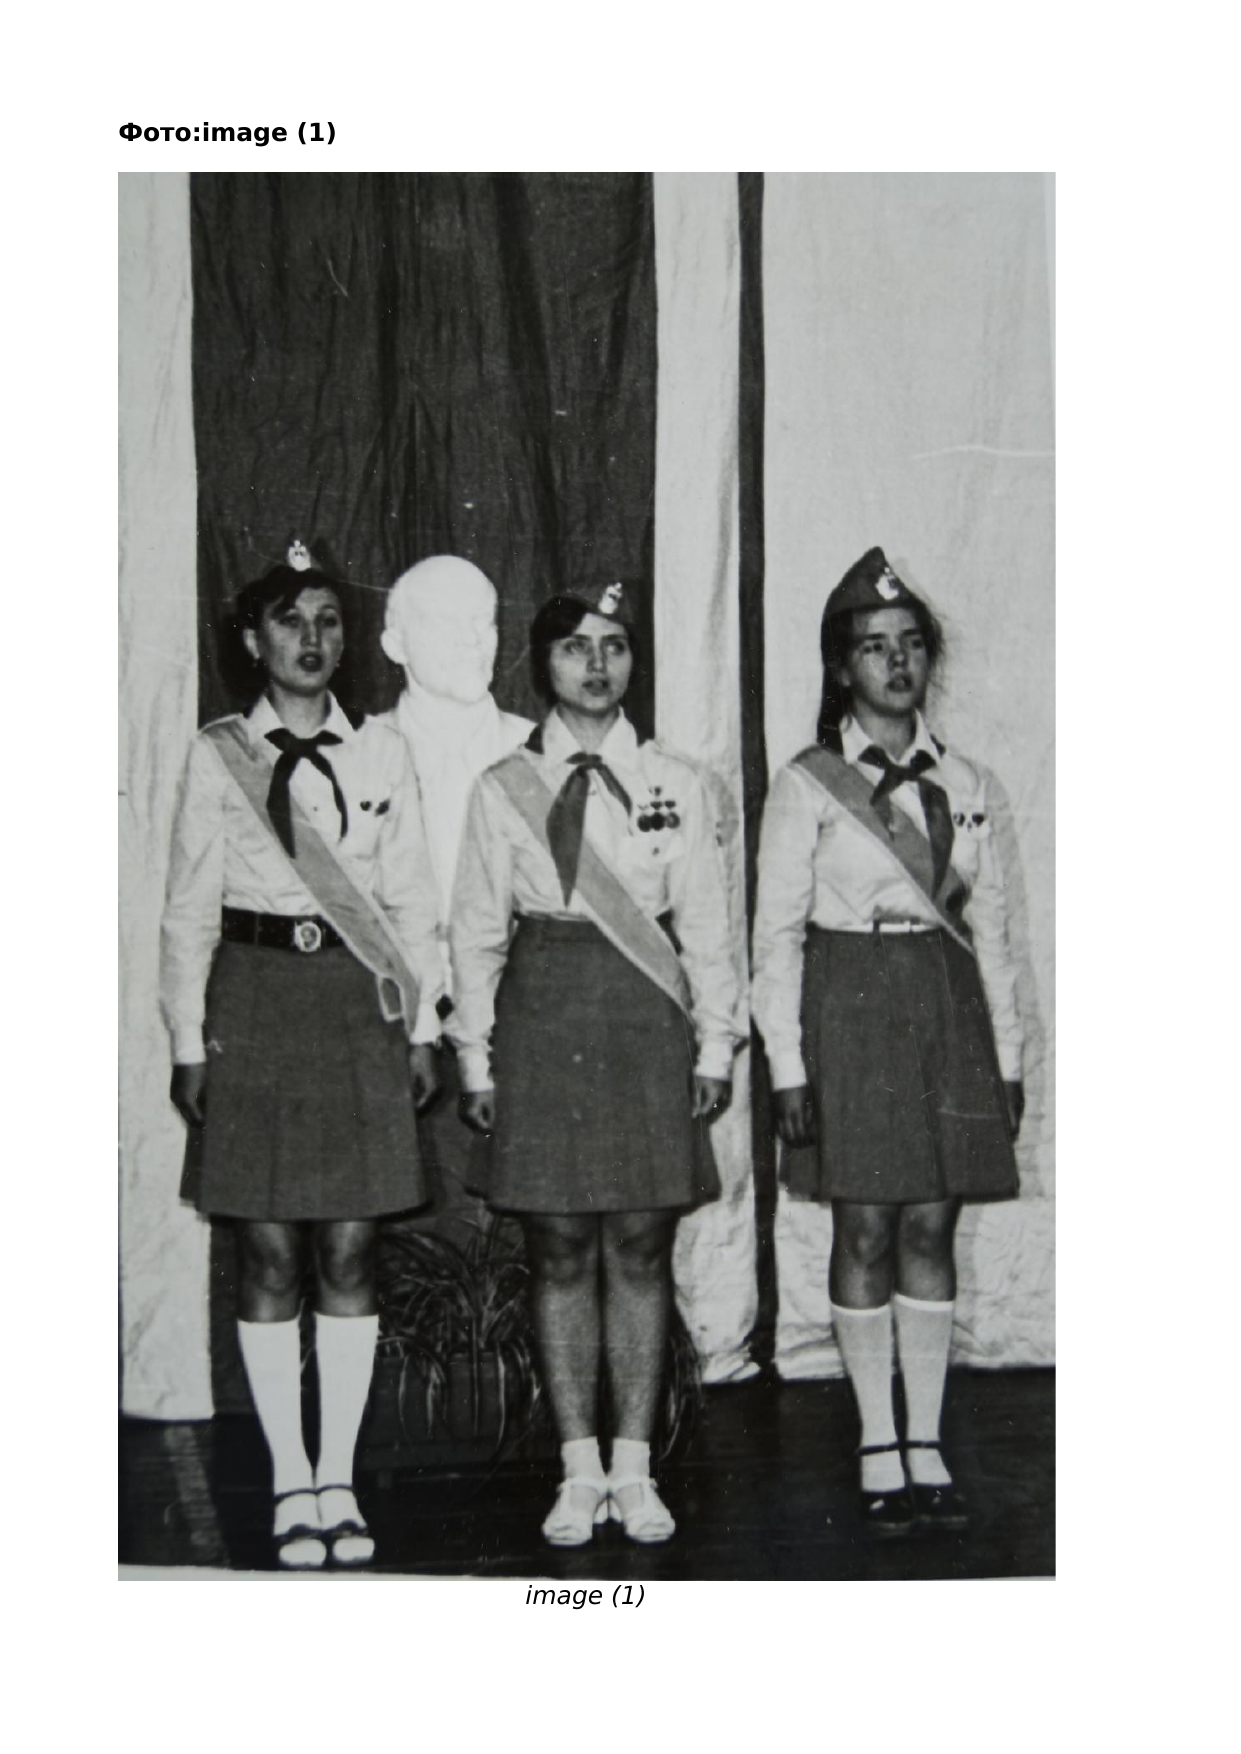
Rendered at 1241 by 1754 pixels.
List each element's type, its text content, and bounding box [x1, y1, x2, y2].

picture [118, 172, 1056, 1581]
text image (1) [118, 1581, 1056, 1610]
subtitle Фото:image (1) [118, 118, 1122, 147]
